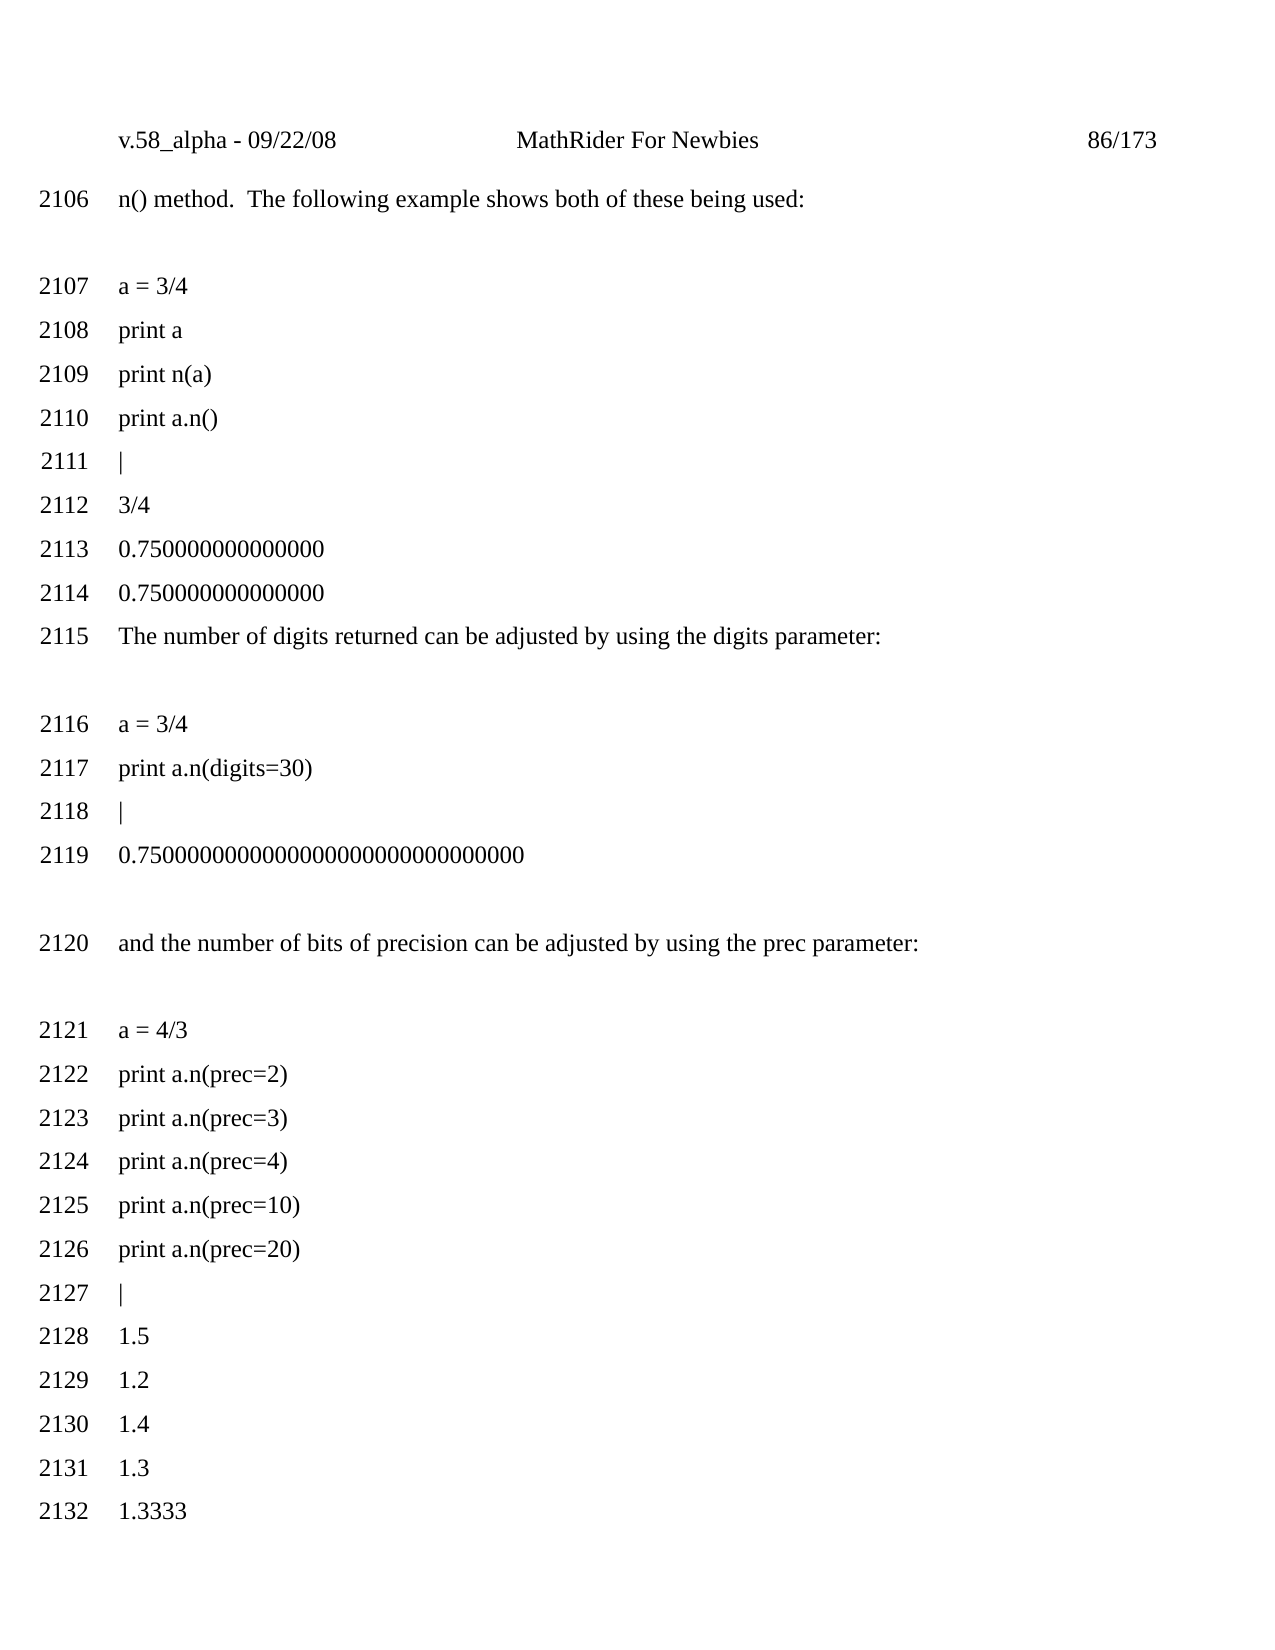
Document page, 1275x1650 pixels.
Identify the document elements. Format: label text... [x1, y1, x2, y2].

text 3/4 [118, 490, 1157, 519]
text The number of digits returned can be adjusted by using the digits parameter: [118, 621, 1157, 650]
text print a.n(prec=20) [118, 1234, 1157, 1263]
text 1.4 [118, 1409, 1157, 1438]
text 0.750000000000000 [118, 534, 1157, 563]
text print a.n(prec=3) [118, 1103, 1157, 1131]
text 0.7500000000000000000000000000000 [118, 840, 1157, 869]
text print a [118, 315, 1157, 344]
text 1.3 [118, 1453, 1157, 1481]
text a = 3/4 [118, 709, 1157, 738]
text 1.3333 [118, 1496, 1157, 1525]
text 1.2 [118, 1365, 1157, 1394]
text a = 4/3 [118, 1015, 1157, 1044]
text print a.n(prec=4) [118, 1146, 1157, 1175]
text print a.n(prec=10) [118, 1190, 1157, 1219]
text | [118, 446, 1157, 475]
text | [118, 1278, 1157, 1306]
text | [118, 796, 1157, 825]
text 0.750000000000000 [118, 578, 1157, 606]
text print a.n() [118, 403, 1157, 431]
text print a.n(prec=2) [118, 1059, 1157, 1088]
text n() method. The following example shows both of these being used: [118, 184, 1157, 213]
text 1.5 [118, 1321, 1157, 1350]
text print a.n(digits=30) [118, 753, 1157, 781]
text and the number of bits of precision can be adjusted by using the prec parameter: [118, 928, 1157, 956]
text a = 3/4 [118, 271, 1157, 300]
text print n(a) [118, 359, 1157, 388]
